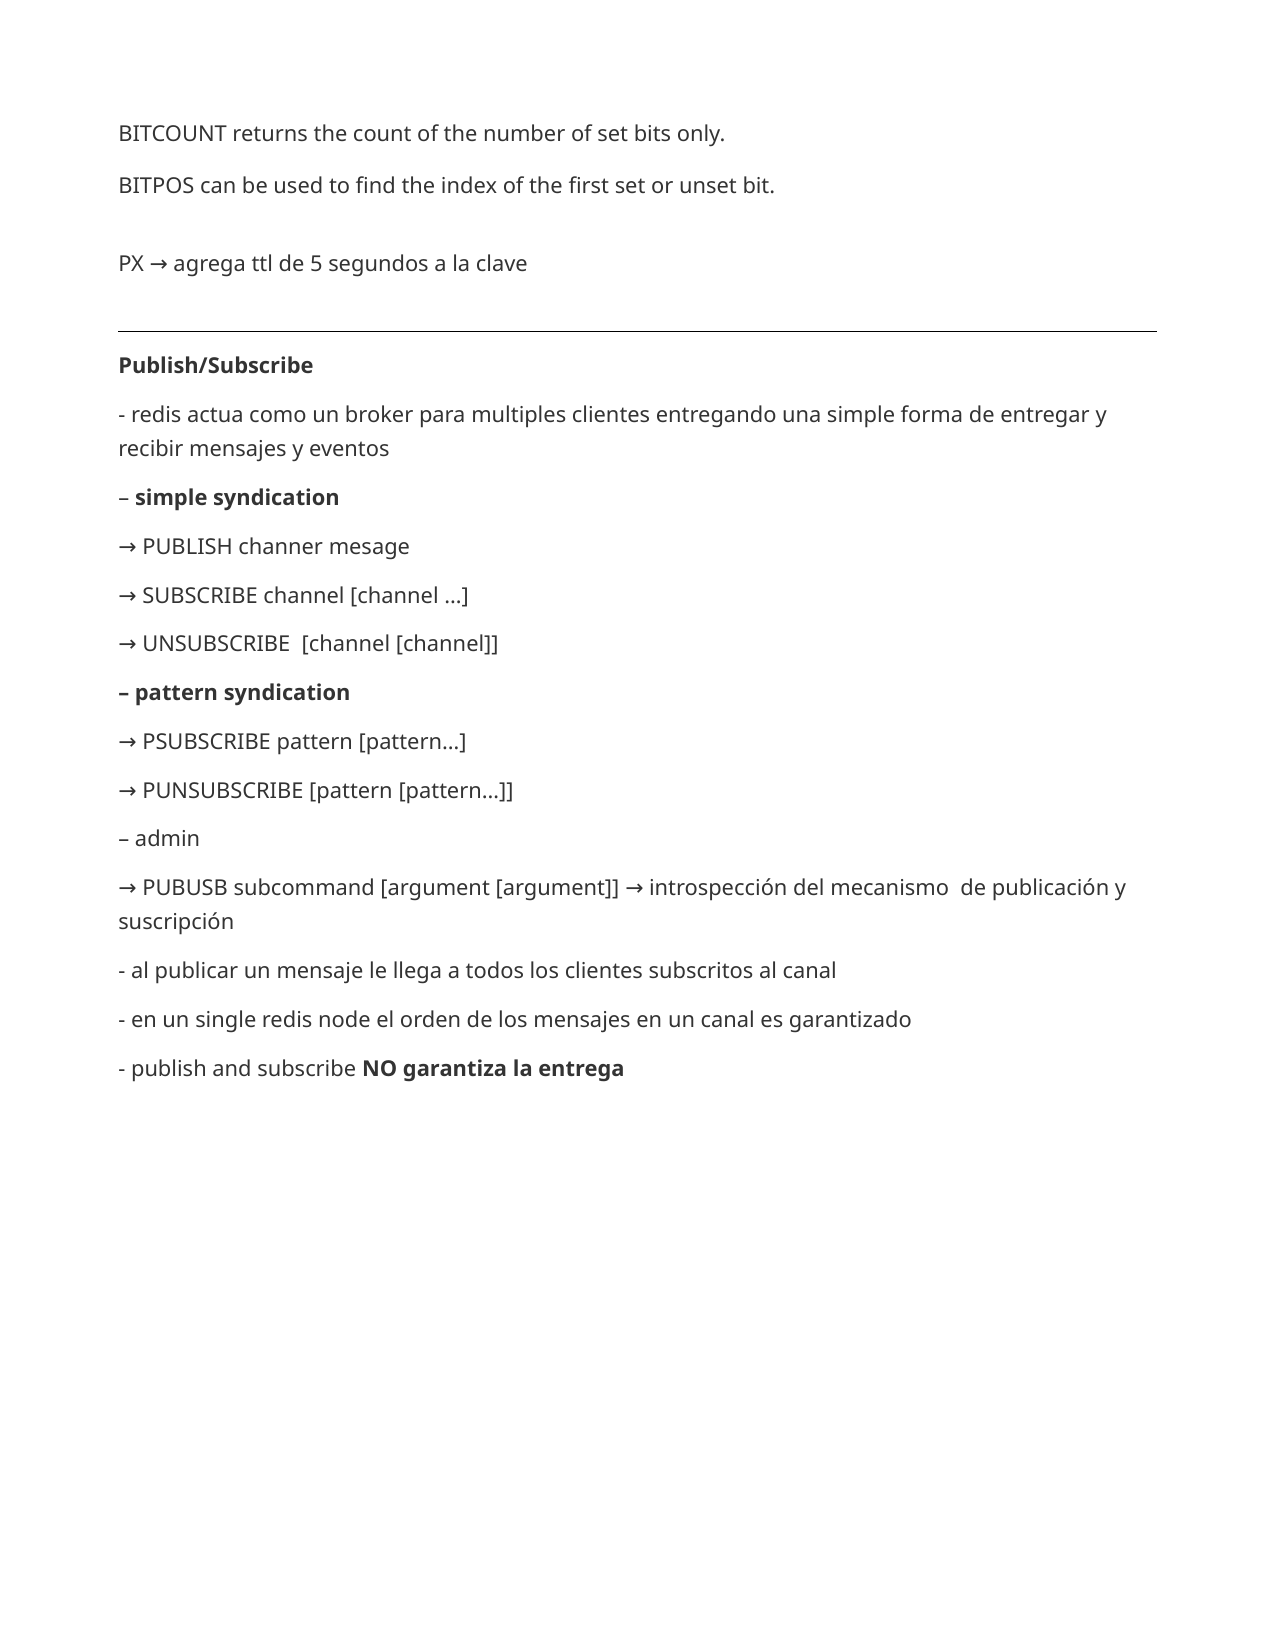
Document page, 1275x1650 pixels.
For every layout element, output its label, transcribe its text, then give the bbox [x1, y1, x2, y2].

text – simple syndication [118, 482, 1157, 512]
text → PUNSUBSCRIBE [pattern [pattern…]] [118, 774, 1157, 804]
text - publish and subscribe NO garantiza la entrega [118, 1052, 1157, 1082]
text Publish/Subscribe [118, 350, 1157, 380]
text BITPOS can be used to find the index of the first set or unset bit. [118, 167, 1157, 200]
text - redis actua como un broker para multiples clientes entregando una simple forma de entregar y recibir mensajes y eventos [118, 399, 1157, 463]
text PX → agrega ttl de 5 segundos a la clave [118, 248, 1157, 278]
text → PUBUSB subcommand [argument [argument]] → introspección del mecanismo de publicación y suscripción [118, 872, 1157, 936]
text BITCOUNT returns the count of the number of set bits only. [118, 118, 1157, 148]
text → PUBLISH channer mesage [118, 531, 1157, 561]
text → SUBSCRIBE channel [channel …] [118, 579, 1157, 609]
text – admin [118, 823, 1157, 853]
text → PSUBSCRIBE pattern [pattern…] [118, 726, 1157, 756]
text - al publicar un mensaje le llega a todos los clientes subscritos al canal [118, 955, 1157, 985]
text - en un single redis node el orden de los mensajes en un canal es garantizado [118, 1004, 1157, 1033]
text → UNSUBSCRIBE [channel [channel]] [118, 628, 1157, 658]
text – pattern syndication [118, 677, 1157, 707]
